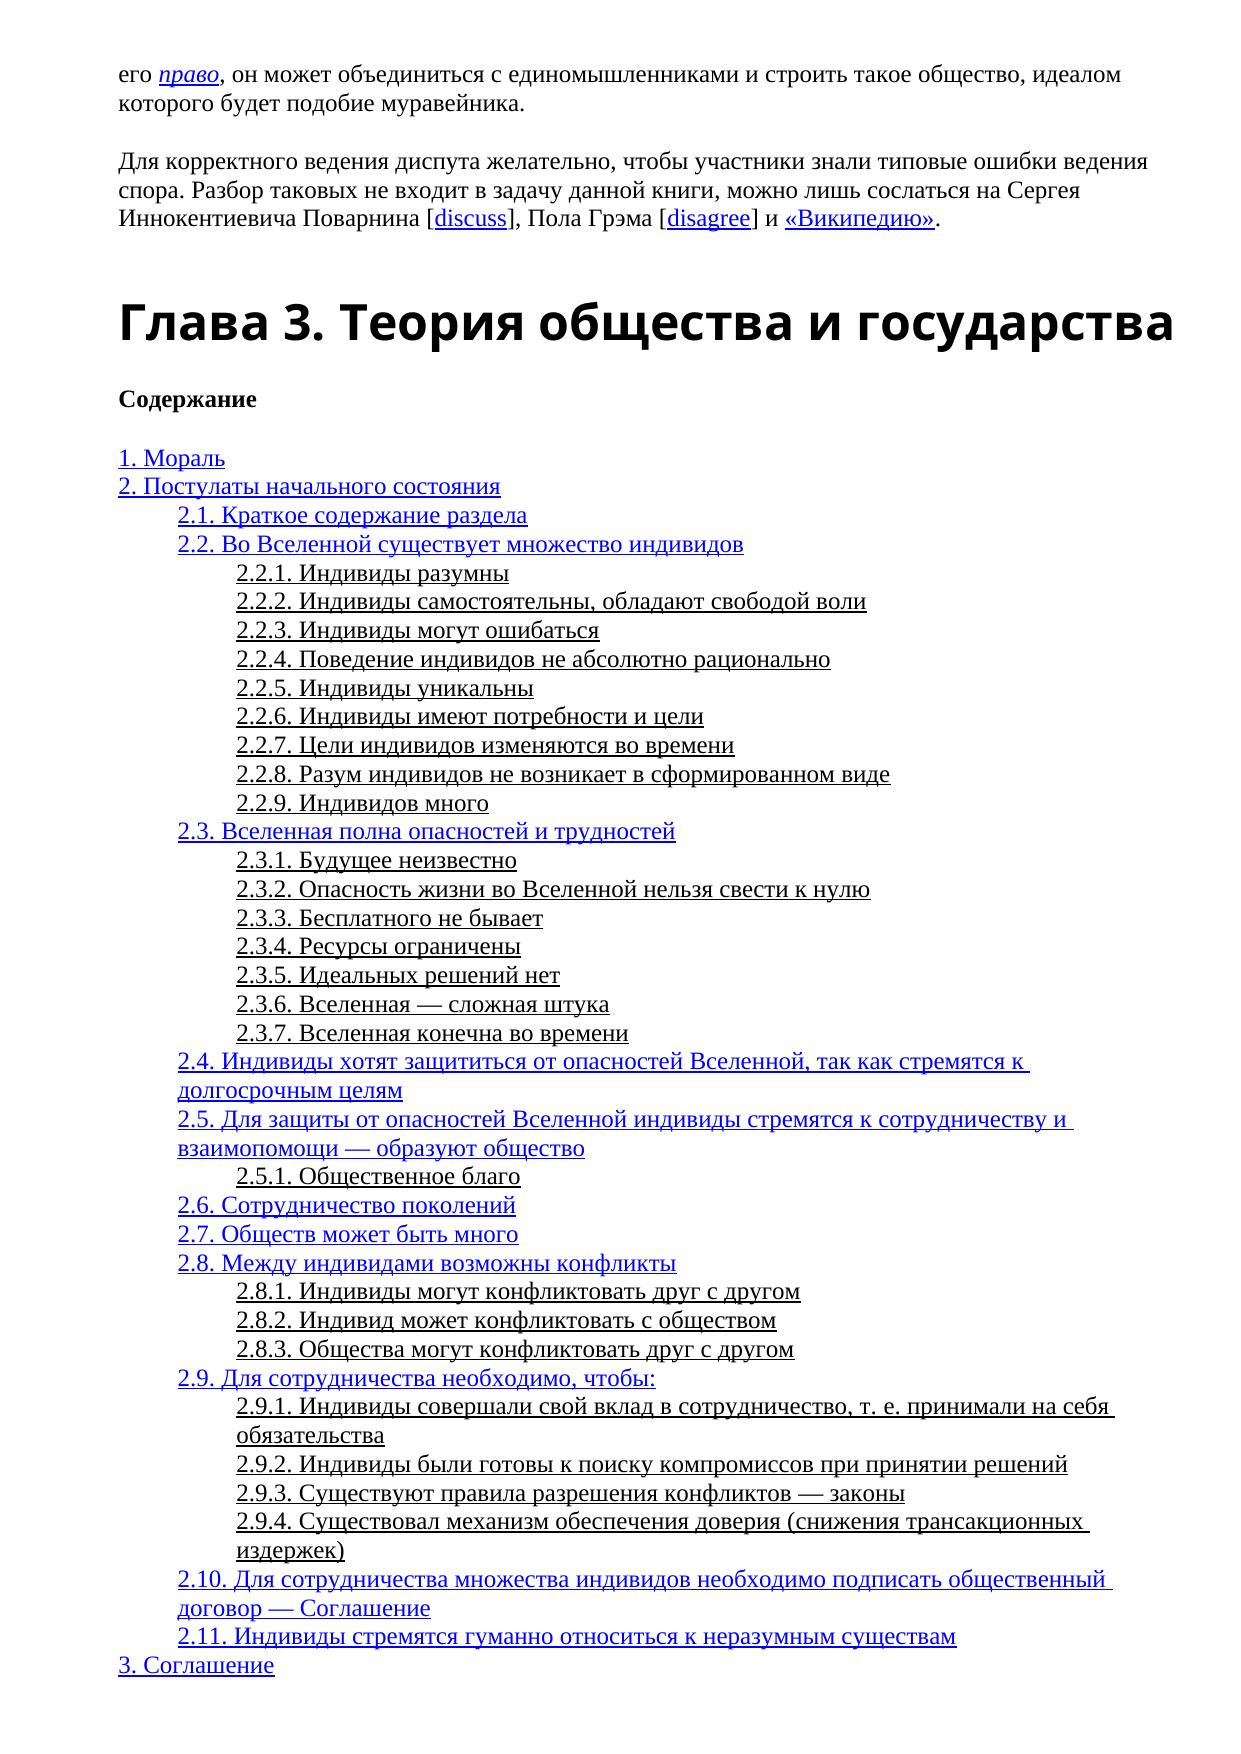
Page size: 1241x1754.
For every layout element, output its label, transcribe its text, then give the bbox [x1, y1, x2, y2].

subtitle 2.8.2. Индивид может конфликтовать с обществом [236, 1305, 1181, 1334]
text Для корректного ведения диспута желательно, чтобы участники знали типовые ошибки ведения спора. Разбор таковых не входит в задачу данной книги, можно лишь сослаться на Сергея Иннокентиевича Поварнина [discuss], Пола Грэма [disagree] и «Википедию». [118, 146, 1181, 232]
subtitle 2.3.4. Ресурсы ограничены [236, 931, 1181, 960]
subtitle 2.2. Во Вселенной существует множество индивидов [177, 529, 1181, 558]
subtitle 1. Мораль [118, 443, 1181, 471]
subtitle 2.2.9. Индивидов много [236, 788, 1181, 816]
subtitle 2.2.7. Цели индивидов изменяются во времени [236, 730, 1181, 759]
subtitle 2.2.6. Индивиды имеют потребности и цели [236, 701, 1181, 730]
subtitle Глава 3. Теория общества и государства [118, 287, 1181, 355]
subtitle 2.6. Сотрудничество поколений [177, 1190, 1181, 1219]
subtitle 2.11. Индивиды стремятся гуманно относиться к неразумным существам [177, 1621, 1181, 1650]
subtitle 2.3.2. Опасность жизни во Вселенной нельзя свести к нулю [236, 874, 1181, 903]
subtitle 2.8. Между индивидами возможны конфликты [177, 1248, 1181, 1276]
subtitle 3. Соглашение [118, 1650, 1181, 1679]
subtitle 2.2.1. Индивиды разумны [236, 558, 1181, 586]
subtitle 2.5. Для защиты от опасностей Вселенной индивиды стремятся к сотрудничеству и взаимопомощи — образуют общество [177, 1104, 1181, 1161]
subtitle 2.2.5. Индивиды уникальны [236, 673, 1181, 701]
subtitle 2.3.3. Бесплатного не бывает [236, 903, 1181, 931]
subtitle 2.2.8. Разум индивидов не возникает в сформированном виде [236, 759, 1181, 788]
subtitle 2.7. Обществ может быть много [177, 1219, 1181, 1248]
subtitle 2.9.1. Индивиды совершали свой вклад в сотрудничество, т. е. принимали на себя обязательства [236, 1391, 1181, 1449]
subtitle 2.1. Краткое содержание раздела [177, 500, 1181, 529]
subtitle 2.3. Вселенная полна опасностей и трудностей [177, 816, 1181, 845]
subtitle 2.8.3. Общества могут конфликтовать друг с другом [236, 1334, 1181, 1363]
subtitle 2.3.6. Вселенная — сложная штука [236, 989, 1181, 1018]
subtitle 2.9.2. Индивиды были готовы к поиску компромиссов при принятии решений [236, 1449, 1181, 1478]
subtitle 2.3.5. Идеальных решений нет [236, 960, 1181, 989]
subtitle 2.5.1. Общественное благо [236, 1161, 1181, 1190]
subtitle 2.9.3. Существуют правила разрешения конфликтов — законы [236, 1478, 1181, 1506]
subtitle 2.3.7. Вселенная конечна во времени [236, 1018, 1181, 1046]
subtitle 2.2.3. Индивиды могут ошибаться [236, 615, 1181, 644]
subtitle 2. Постулаты начального состояния [118, 471, 1181, 500]
text его право, он может объединиться с единомышленниками и строить такое общество, идеалом которого будет подобие муравейника. [118, 59, 1181, 117]
subtitle 2.2.4. Поведение индивидов не абсолютно рационально [236, 644, 1181, 673]
subtitle 2.9.4. Существовал механизм обеспечения доверия (снижения трансакционных издержек) [236, 1506, 1181, 1564]
subtitle 2.2.2. Индивиды самостоятельны, обладают свободой воли [236, 586, 1181, 615]
subtitle 2.9. Для сотрудничества необходимо, чтобы: [177, 1363, 1181, 1391]
subtitle 2.10. Для сотрудничества множества индивидов необходимо подписать общественный договор — Соглашение [177, 1564, 1181, 1621]
subtitle 2.8.1. Индивиды могут конфликтовать друг с другом [236, 1276, 1181, 1305]
subtitle 2.4. Индивиды хотят защититься от опасностей Вселенной, так как стремятся к долгосрочным целям [177, 1046, 1181, 1104]
text Содержание [118, 384, 1181, 413]
subtitle 2.3.1. Будущее неизвестно [236, 845, 1181, 874]
